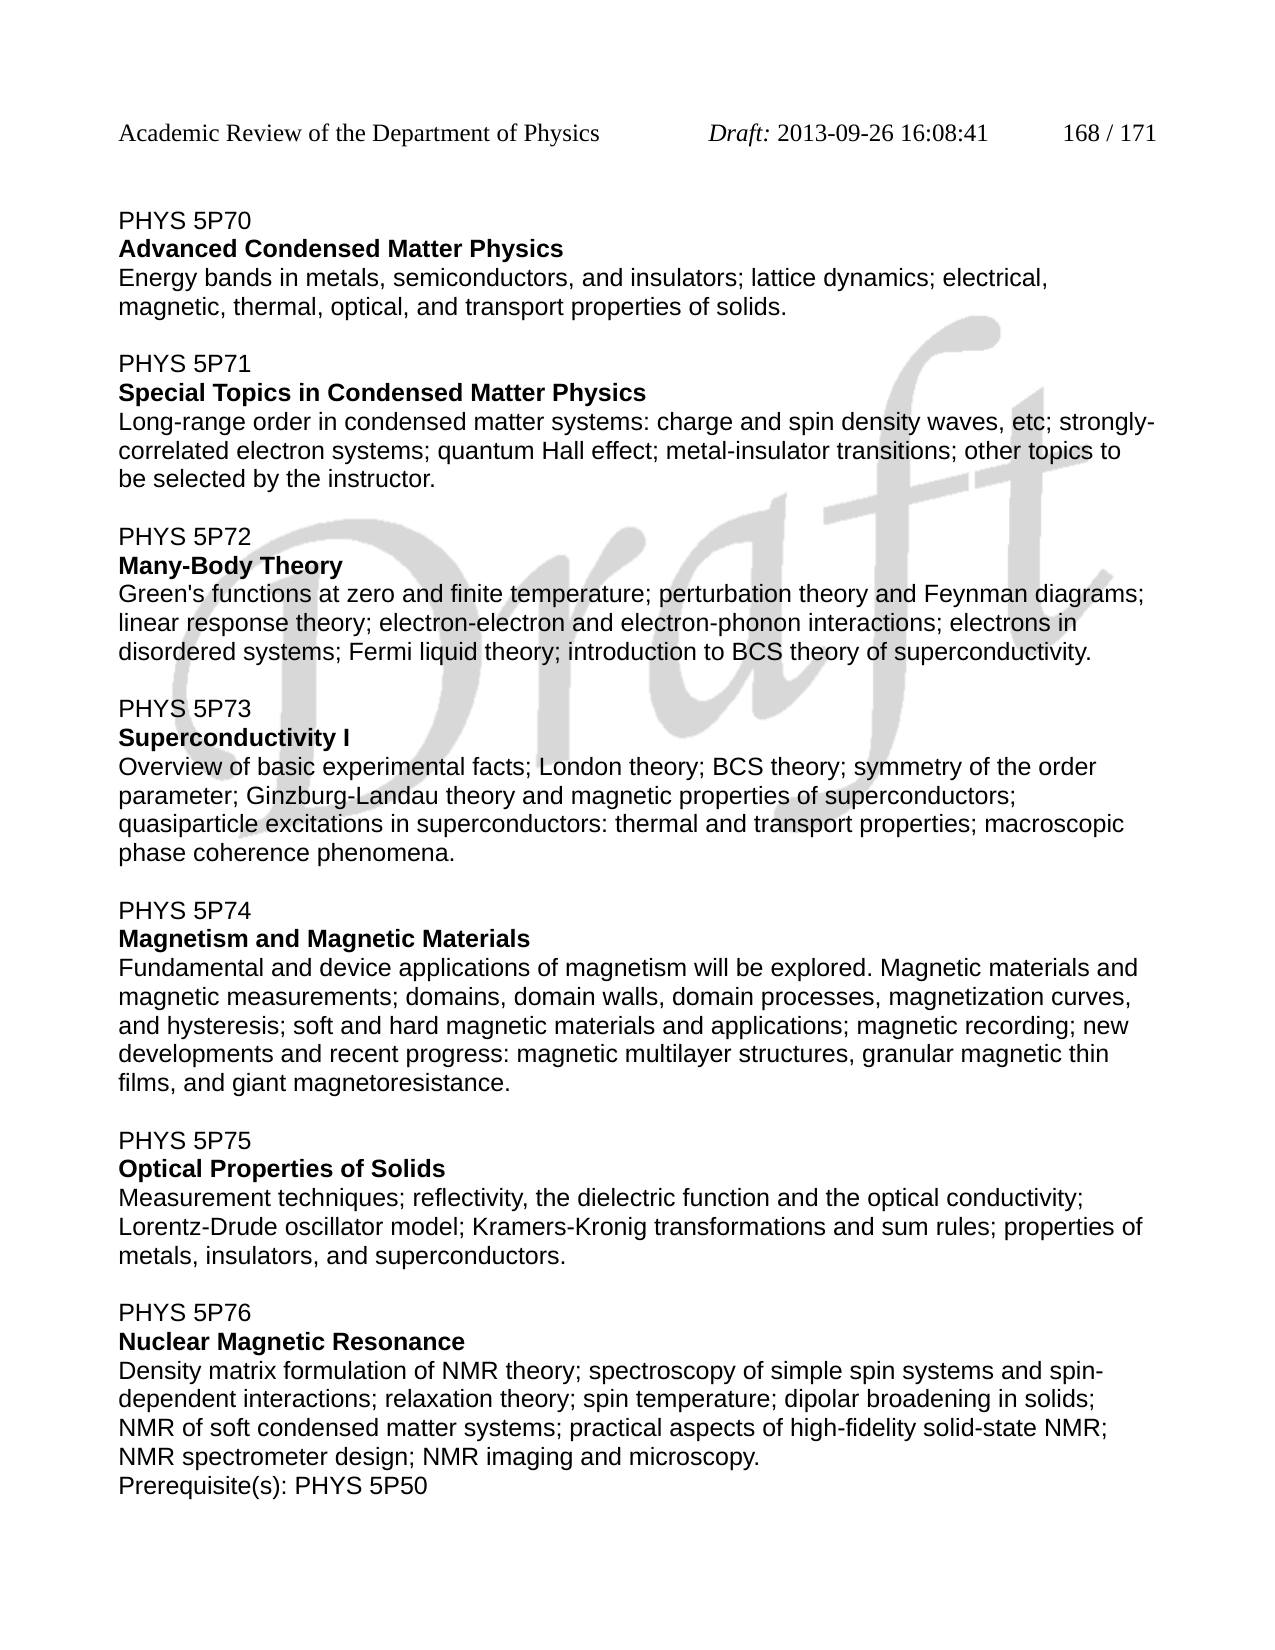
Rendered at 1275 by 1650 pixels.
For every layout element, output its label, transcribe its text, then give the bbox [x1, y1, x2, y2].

picture [118, 118, 1157, 177]
picture [118, 1528, 1157, 1532]
text PHYS 5P70 Advanced Condensed Matter Physics Energy bands in metals, semiconductors, and insulators; lattice dynamics; electrical, magnetic, thermal, optical, and transport properties of solids. PHYS 5P71 Special Topics in Condensed Matter Physics Long-range order in condensed matter systems: charge and spin density waves, etc; strongly-correlated electron systems; quantum Hall effect; metal-insulator transitions; other topics to be selected by the instructor. PHYS 5P72 Many-Body Theory Green's functions at zero and finite temperature; perturbation theory and Feynman diagrams; linear response theory; electron-electron and electron-phonon interactions; electrons in disordered systems; Fermi liquid theory; introduction to BCS theory of superconductivity. PHYS 5P73 Superconductivity I Overview of basic experimental facts; London theory; BCS theory; symmetry of the order parameter; Ginzburg-Landau theory and magnetic properties of superconductors; quasiparticle excitations in superconductors: thermal and transport properties; macroscopic phase coherence phenomena. PHYS 5P74 Magnetism and Magnetic Materials Fundamental and device applications of magnetism will be explored. Magnetic materials and magnetic measurements; domains, domain walls, domain processes, magnetization curves, and hysteresis; soft and hard magnetic materials and applications; magnetic recording; new developments and recent progress: magnetic multilayer structures, granular magnetic thin films, and giant magnetoresistance. PHYS 5P75 Optical Properties of Solids Measurement techniques; reflectivity, the dielectric function and the optical conductivity; Lorentz-Drude oscillator model; Kramers-Kronig transformations and sum rules; properties of metals, insulators, and superconductors. PHYS 5P76 Nuclear Magnetic Resonance Density matrix formulation of NMR theory; spectroscopy of simple spin systems and spin-dependent interactions; relaxation theory; spin temperature; dipolar broadening in solids; NMR of soft condensed matter systems; practical aspects of high-fidelity solid-state NMR; NMR spectrometer design; NMR imaging and microscopy. Prerequisite(s): PHYS 5P50 [118, 177, 1157, 1528]
